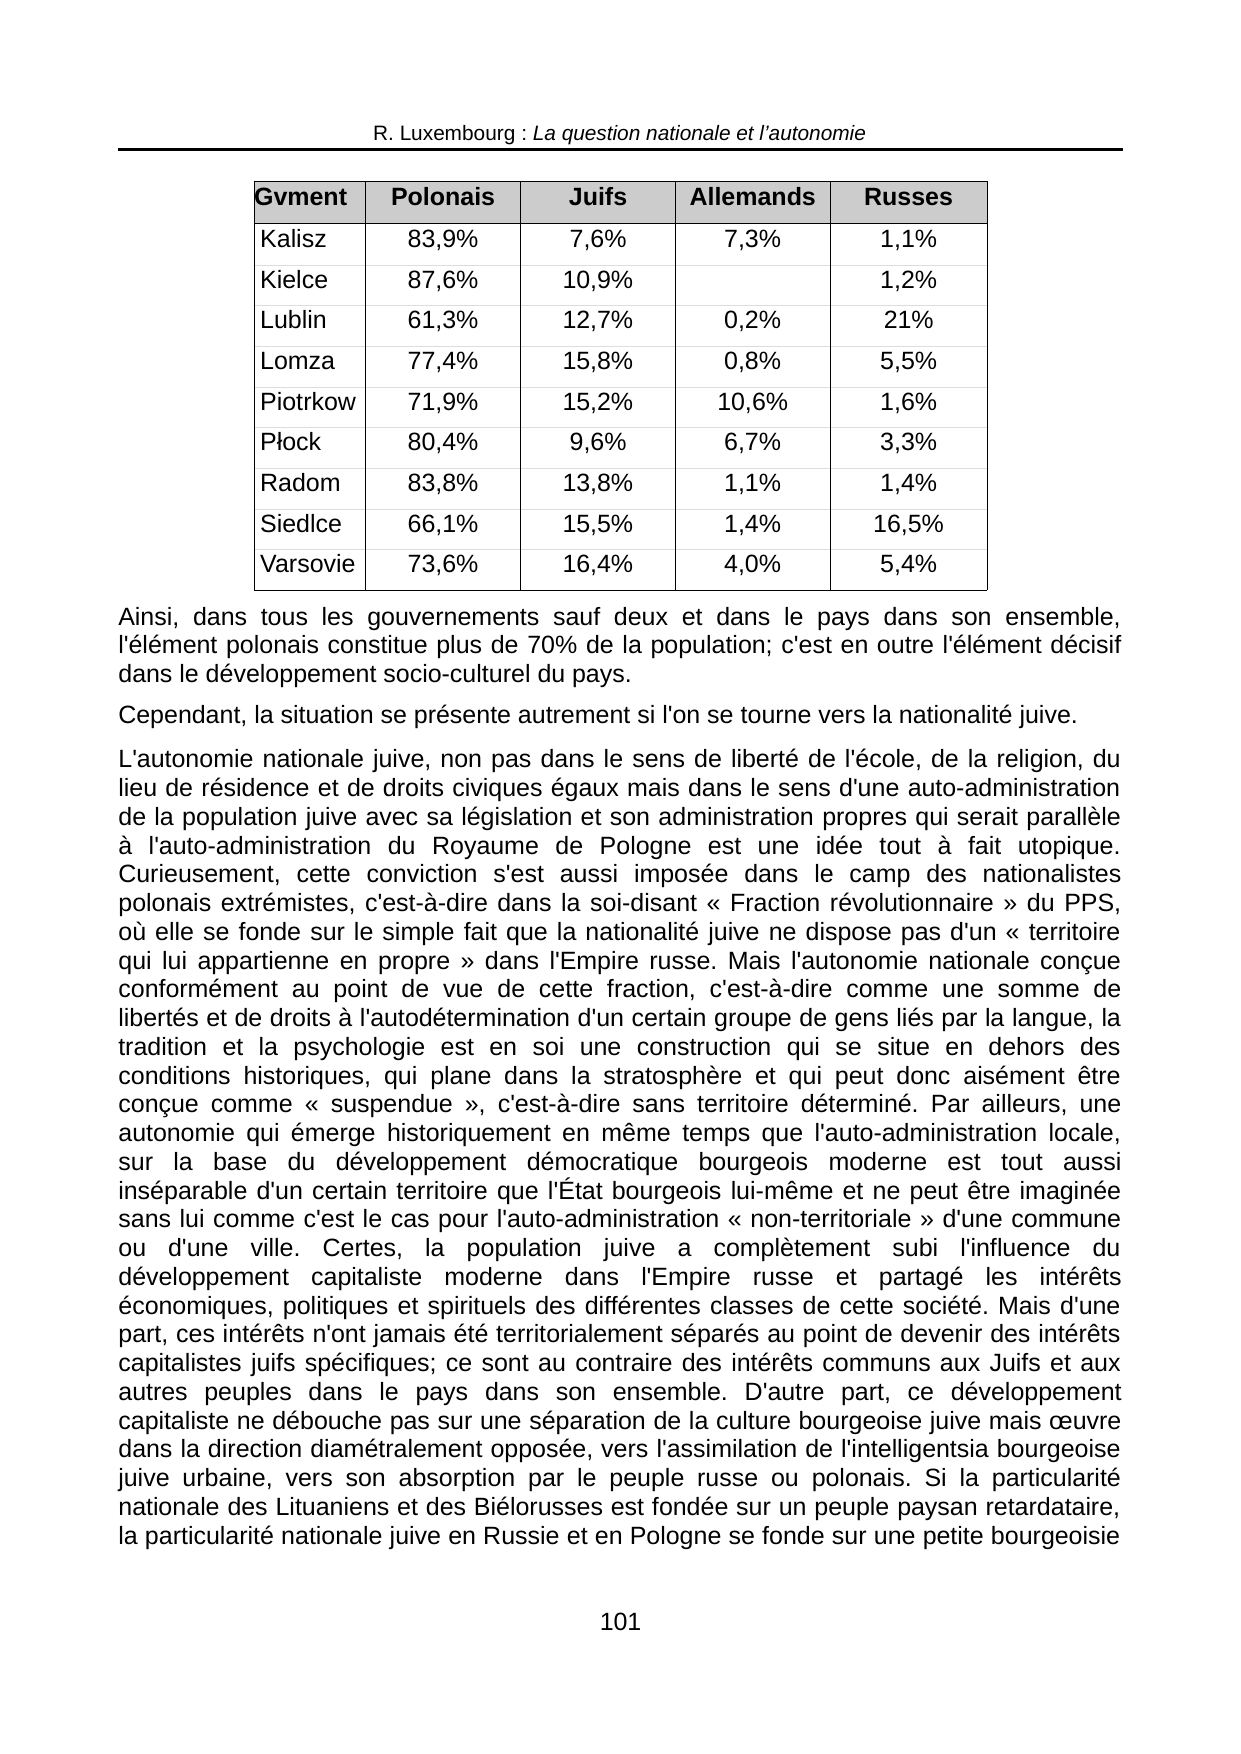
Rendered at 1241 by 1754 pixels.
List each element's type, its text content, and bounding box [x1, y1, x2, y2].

text Ainsi, dans tous les gouvernements sauf deux et dans le pays dans son ensemble, l'élément polonais constitue plus de 70% de la population; c'est en outre l'élément décisif dans le développement socio-culturel du pays. [118, 602, 1123, 688]
table_cell Lublin [255, 306, 365, 346]
table_cell 16,4% [521, 550, 675, 590]
table_cell 1,4% [831, 469, 987, 508]
table_cell 7,3% [676, 224, 830, 265]
table_cell Kalisz [255, 224, 365, 265]
table_cell 61,3% [366, 306, 520, 346]
table_cell Kielce [255, 266, 365, 305]
table_cell Siedlce [255, 510, 365, 549]
table_cell 71,9% [366, 388, 520, 427]
table_cell 66,1% [366, 510, 520, 549]
table_cell 15,2% [521, 388, 675, 427]
table_cell 1,1% [831, 224, 987, 265]
table_cell Piotrkow [255, 388, 365, 427]
table_cell 16,5% [831, 510, 987, 549]
table_header Gvment [255, 182, 365, 223]
table_cell 1,1% [676, 469, 830, 508]
text L'autonomie nationale juive, non pas dans le sens de liberté de l'école, de la religion, du lieu de résidence et de droits civiques égaux mais dans le sens d'une auto-administration de la population juive avec sa législation et son administration propres qui serait parallèle à l'auto-administration du Royaume de Pologne est une idée tout à fait utopique. Curieusement, cette conviction s'est aussi imposée dans le camp des nationalistes polonais extrémistes, c'est-à-dire dans la soi-disant « Fraction révolutionnaire » du PPS, où elle se fonde sur le simple fait que la nationalité juive ne dispose pas d'un « territoire qui lui appartienne en propre » dans l'Empire russe. Mais l'autonomie nationale conçue conformément au point de vue de cette fraction, c'est-à-dire comme une somme de libertés et de droits à l'autodétermination d'un certain groupe de gens liés par la langue, la tradition et la psychologie est en soi une construction qui se situe en dehors des conditions historiques, qui plane dans la stratosphère et qui peut donc aisément être conçue comme « suspendue », c'est-à-dire sans territoire déterminé. Par ailleurs, une autonomie qui émerge historiquement en même temps que l'auto-administration locale, sur la base du développement démocratique bourgeois moderne est tout aussi inséparable d'un certain territoire que l'État bourgeois lui-même et ne peut être imaginée sans lui comme c'est le cas pour l'auto-administration « non-territoriale » d'une commune ou d'une ville. Certes, la population juive a complètement subi l'influence du développement capitaliste moderne dans l'Empire russe et partagé les intérêts économiques, politiques et spirituels des différentes classes de cette société. Mais d'une part, ces intérêts n'ont jamais été territorialement séparés au point de devenir des intérêts capitalistes juifs spécifiques; ce sont au contraire des intérêts communs aux Juifs et aux autres peuples dans le pays dans son ensemble. D'autre part, ce développement capitaliste ne débouche pas sur une séparation de la culture bourgeoise juive mais œuvre dans la direction diamétralement opposée, vers l'assimilation de l'intelligentsia bourgeoise juive urbaine, vers son absorption par le peuple russe ou polonais. Si la particularité nationale des Lituaniens et des Biélorusses est fondée sur un peuple paysan retardataire, la particularité nationale juive en Russie et en Pologne se fonde sur une petite bourgeoisie [118, 744, 1123, 1549]
table_cell 13,8% [521, 469, 675, 508]
table_cell 1,2% [831, 266, 987, 305]
table_cell 80,4% [366, 428, 520, 468]
table_cell 5,4% [831, 550, 987, 590]
table_cell Varsovie [255, 550, 365, 590]
table_cell 9,6% [521, 428, 675, 468]
table_cell 7,6% [521, 224, 675, 265]
text Cependant, la situation se présente autrement si l'on se tourne vers la nationalité juive. [118, 699, 1123, 728]
table_cell 5,5% [831, 347, 987, 387]
table_cell 3,3% [831, 428, 987, 468]
table_header Juifs [521, 182, 675, 223]
table_cell 1,6% [831, 388, 987, 427]
table_cell Płock [255, 428, 365, 468]
table_header Russes [831, 182, 987, 223]
table_cell 83,9% [366, 224, 520, 265]
table_cell Lomza [255, 347, 365, 387]
table_cell Radom [255, 469, 365, 508]
table_cell 4,0% [676, 550, 830, 590]
table_cell 12,7% [521, 306, 675, 346]
table_header Allemands [676, 182, 830, 223]
table_cell 1,4% [676, 510, 830, 549]
table_cell [676, 266, 830, 305]
table_cell 10,9% [521, 266, 675, 305]
table_cell 0,8% [676, 347, 830, 387]
table_cell 73,6% [366, 550, 520, 590]
table_cell 83,8% [366, 469, 520, 508]
table_cell 77,4% [366, 347, 520, 387]
table_cell 6,7% [676, 428, 830, 468]
table_cell 21% [831, 306, 987, 346]
table_cell 15,5% [521, 510, 675, 549]
table_cell 10,6% [676, 388, 830, 427]
table_header Polonais [366, 182, 520, 223]
table_cell 87,6% [366, 266, 520, 305]
table_cell 0,2% [676, 306, 830, 346]
table_cell 15,8% [521, 347, 675, 387]
